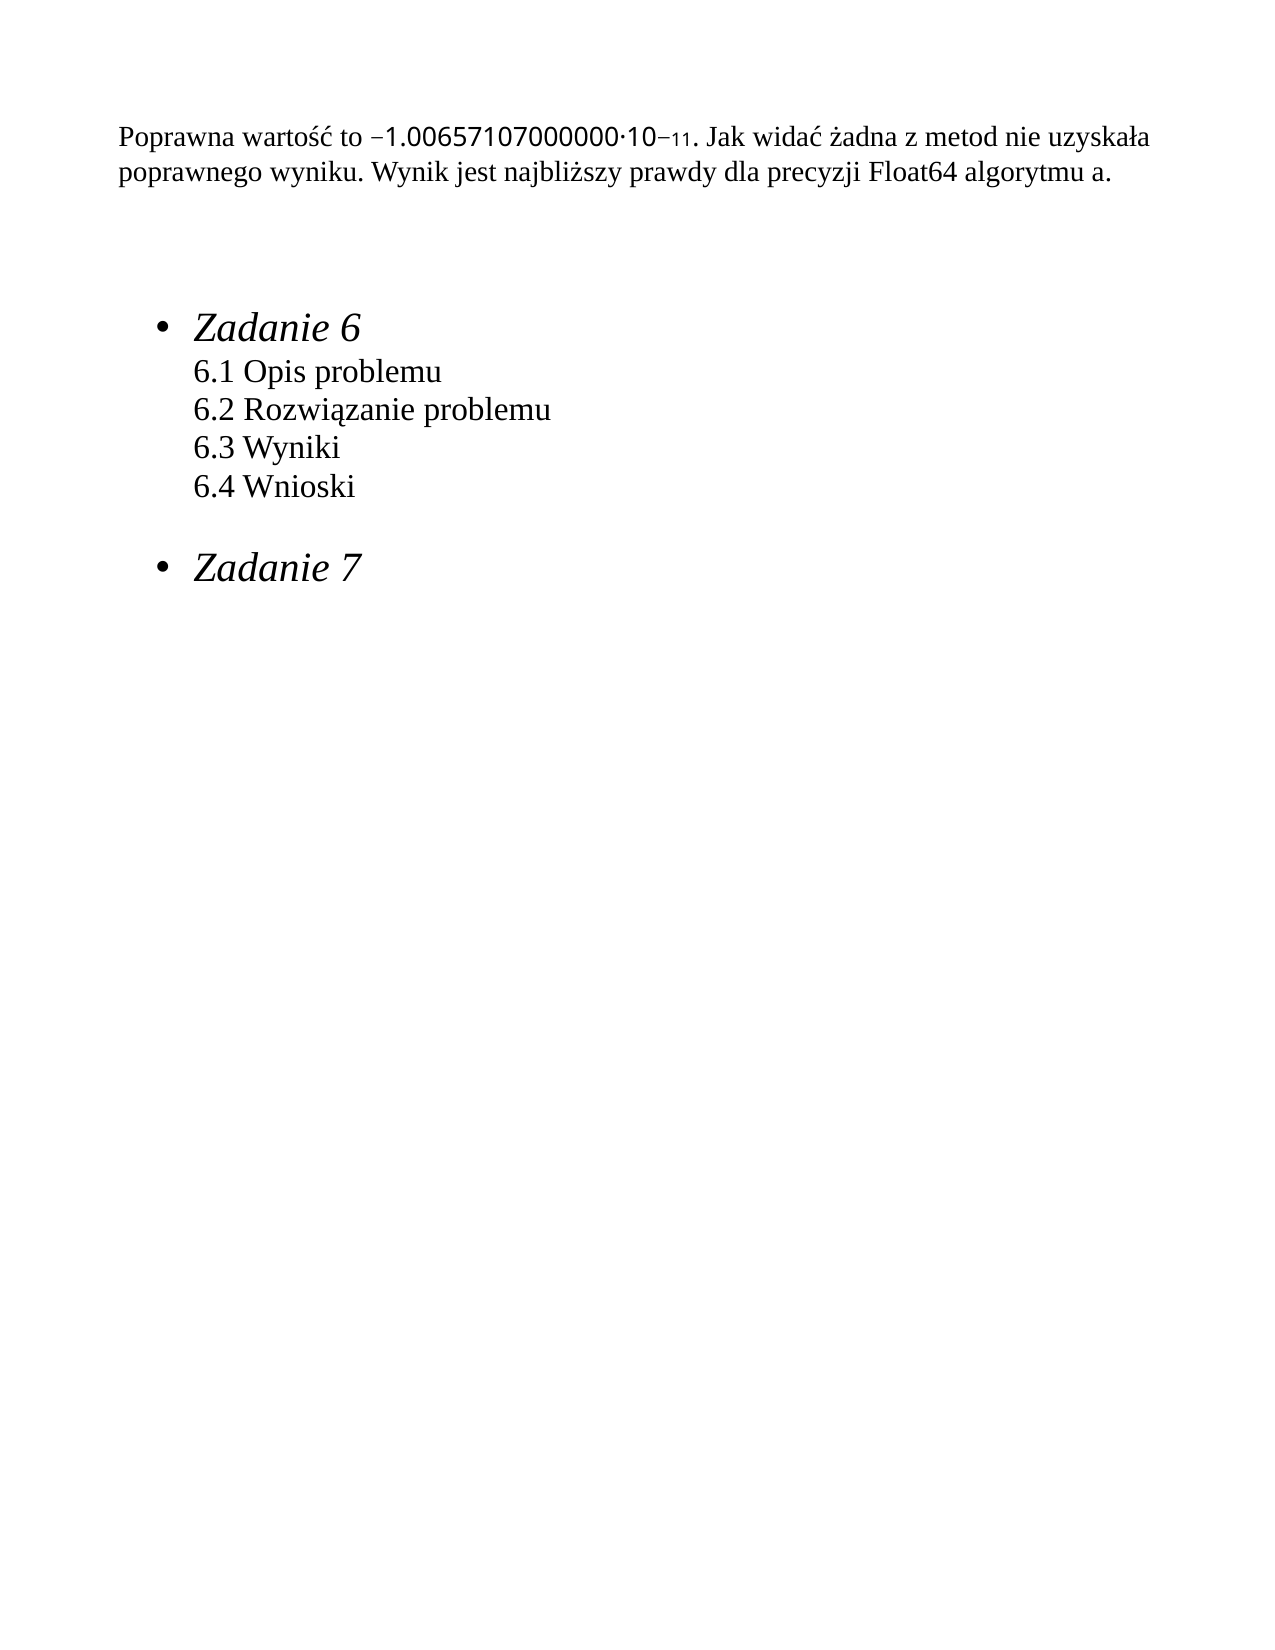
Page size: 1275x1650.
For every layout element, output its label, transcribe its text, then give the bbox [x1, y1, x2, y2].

list Zadanie 6 [156, 303, 1157, 351]
list 6.1 Opis problemu [156, 351, 1157, 389]
list Zadanie 7 [156, 542, 1157, 591]
list 6.2 Rozwiązanie problemu [156, 389, 1157, 427]
list 6.4 Wnioski [156, 466, 1157, 504]
text Poprawna wartość to −1.00657107000000·10−11. Jak widać żadna z metod nie uzyskała poprawnego wyniku. Wynik jest najbliższy prawdy dla precyzji Float64 algorytmu a. [118, 118, 1157, 188]
list 6.3 Wyniki [156, 427, 1157, 466]
